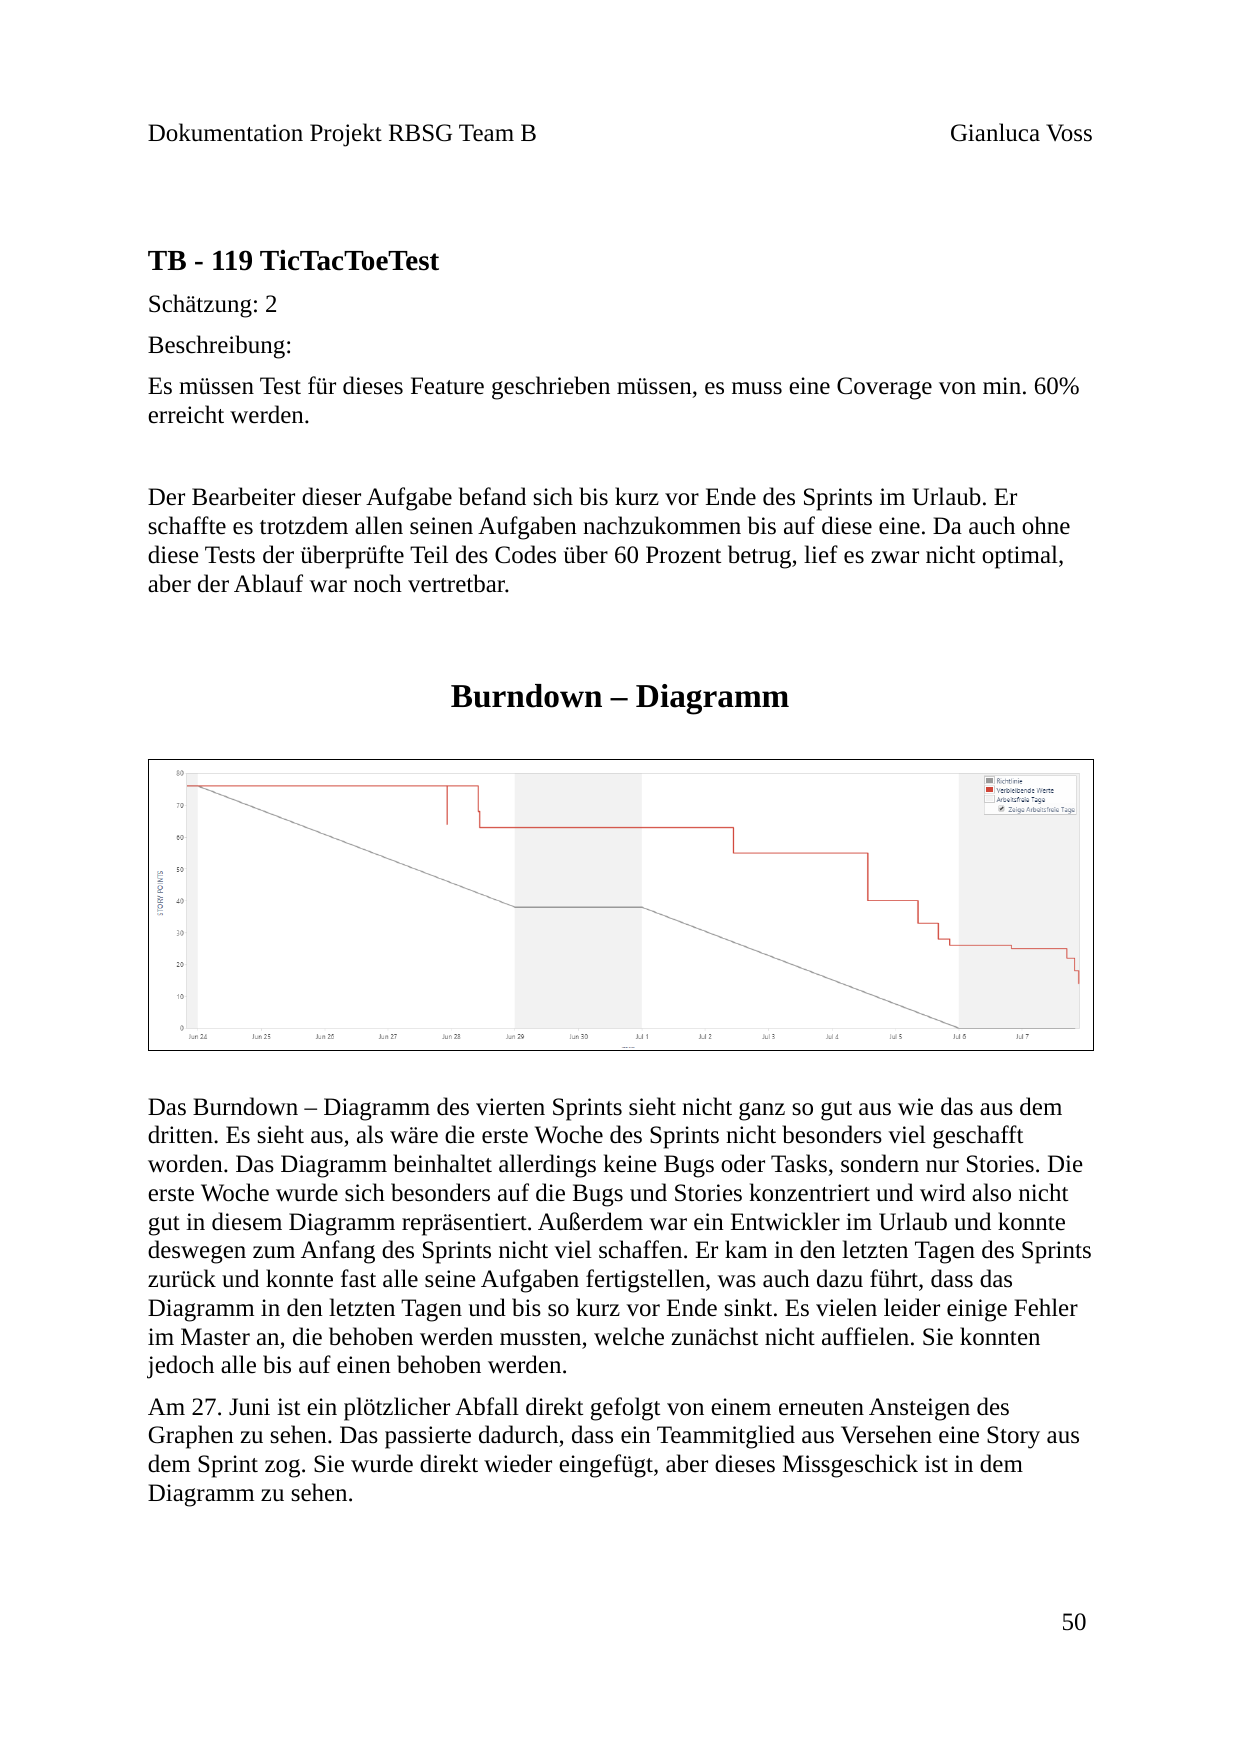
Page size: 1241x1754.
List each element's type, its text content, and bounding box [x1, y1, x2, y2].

picture [150, 761, 1090, 1048]
subtitle TB - 119 TicTacToeTest [148, 243, 1093, 276]
text Am 27. Juni ist ein plötzlicher Abfall direkt gefolgt von einem erneuten Ansteigen des Graphen zu sehen. Das passierte dadurch, dass ein Teammitglied aus Versehen eine Story aus dem Sprint zog. Sie wurde direkt wieder eingefügt, aber dieses Missgeschick ist in dem Diagramm zu sehen. [148, 1392, 1093, 1507]
text Der Bearbeiter dieser Aufgabe befand sich bis kurz vor Ende des Sprints im Urlaub. Er schaffte es trotzdem allen seinen Aufgaben nachzukommen bis auf diese eine. Da auch ohne diese Tests der überprüfte Teil des Codes über 60 Prozent betrug, lief es zwar nicht optimal, aber der Ablauf war noch vertretbar. [148, 482, 1093, 597]
text Beschreibung: [148, 330, 1093, 359]
text Schätzung: 2 [148, 289, 1093, 317]
subtitle Burndown – Diagramm [148, 676, 1093, 714]
text Es müssen Test für dieses Feature geschrieben müssen, es muss eine Coverage von min. 60% erreicht werden. [148, 371, 1093, 429]
text Das Burndown – Diagramm des vierten Sprints sieht nicht ganz so gut aus wie das aus dem dritten. Es sieht aus, als wäre die erste Woche des Sprints nicht besonders viel geschafft worden. Das Diagramm beinhaltet allerdings keine Bugs oder Tasks, sondern nur Stories. Die erste Woche wurde sich besonders auf die Bugs und Stories konzentriert und wird also nicht gut in diesem Diagramm repräsentiert. Außerdem war ein Entwickler im Urlaub und konnte deswegen zum Anfang des Sprints nicht viel schaffen. Er kam in den letzten Tagen des Sprints zurück und konnte fast alle seine Aufgaben fertigstellen, was auch dazu führt, dass das Diagramm in den letzten Tagen und bis so kurz vor Ende sinkt. Es vielen leider einige Fehler im Master an, die behoben werden mussten, welche zunächst nicht auffielen. Sie konnten jedoch alle bis auf einen behoben werden. [148, 1092, 1093, 1379]
